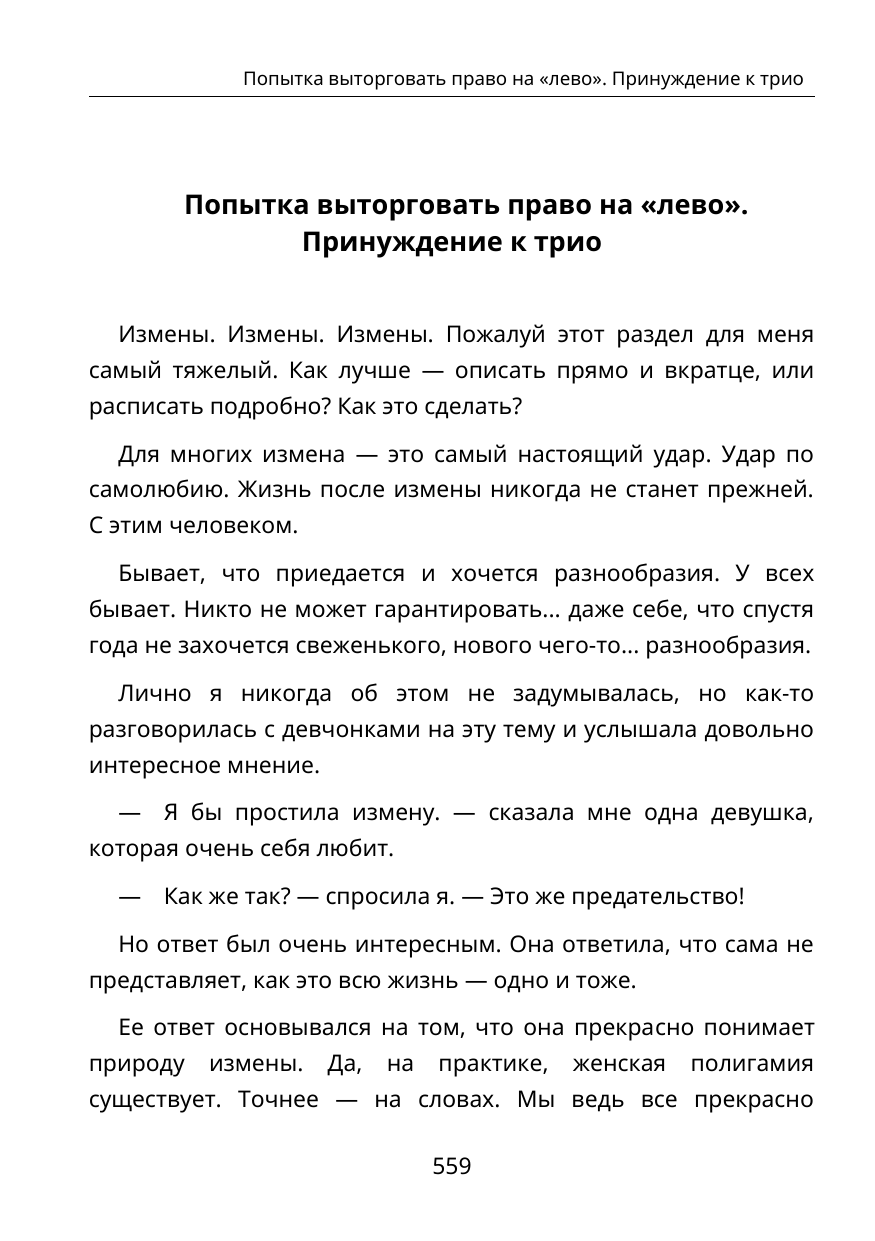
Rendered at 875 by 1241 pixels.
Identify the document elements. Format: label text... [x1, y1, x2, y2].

list Как же так? — спросила я. — Это же предательство! [88, 880, 815, 911]
text Для многих измена — это самый настоящий удар. Удар по самолюбию. Жизнь после измены никогда не станет прежней. С этим человеком. [88, 437, 815, 541]
list Я бы простила измену. — сказала мне одна девушка, которая очень себя любит. [88, 796, 815, 863]
text Бывает, что приедается и хочется разнообразия. У всех бывает. Никто не может гарантировать... даже себе, что спустя года не захочется свеженького, нового чего-то... разнообразия. [88, 557, 815, 660]
text Ее ответ основывался на том, что она прекра­сно понимает природу измены. Да, на практике, женская полигамия существует. Точнее — на словах. Мы ведь все прекрасно [88, 1011, 815, 1114]
text Но ответ был очень интересным. Она ответила, что сама не представляет, как это всю жизнь — одно и тоже. [88, 928, 815, 995]
subtitle Попытка выторговать право на «лево». Принуждение к трио [88, 185, 815, 259]
text Лично я никогда об этом не задумывалась, но как-то разговорилась с девчонками на эту тему и услышала довольно интересное мнение. [88, 677, 815, 780]
text Измены. Измены. Измены. Пожалуй этот раздел для меня самый тяжелый. Как лучше — описать прямо и вкратце, или расписать подробно? Как это сделать? [88, 318, 815, 421]
